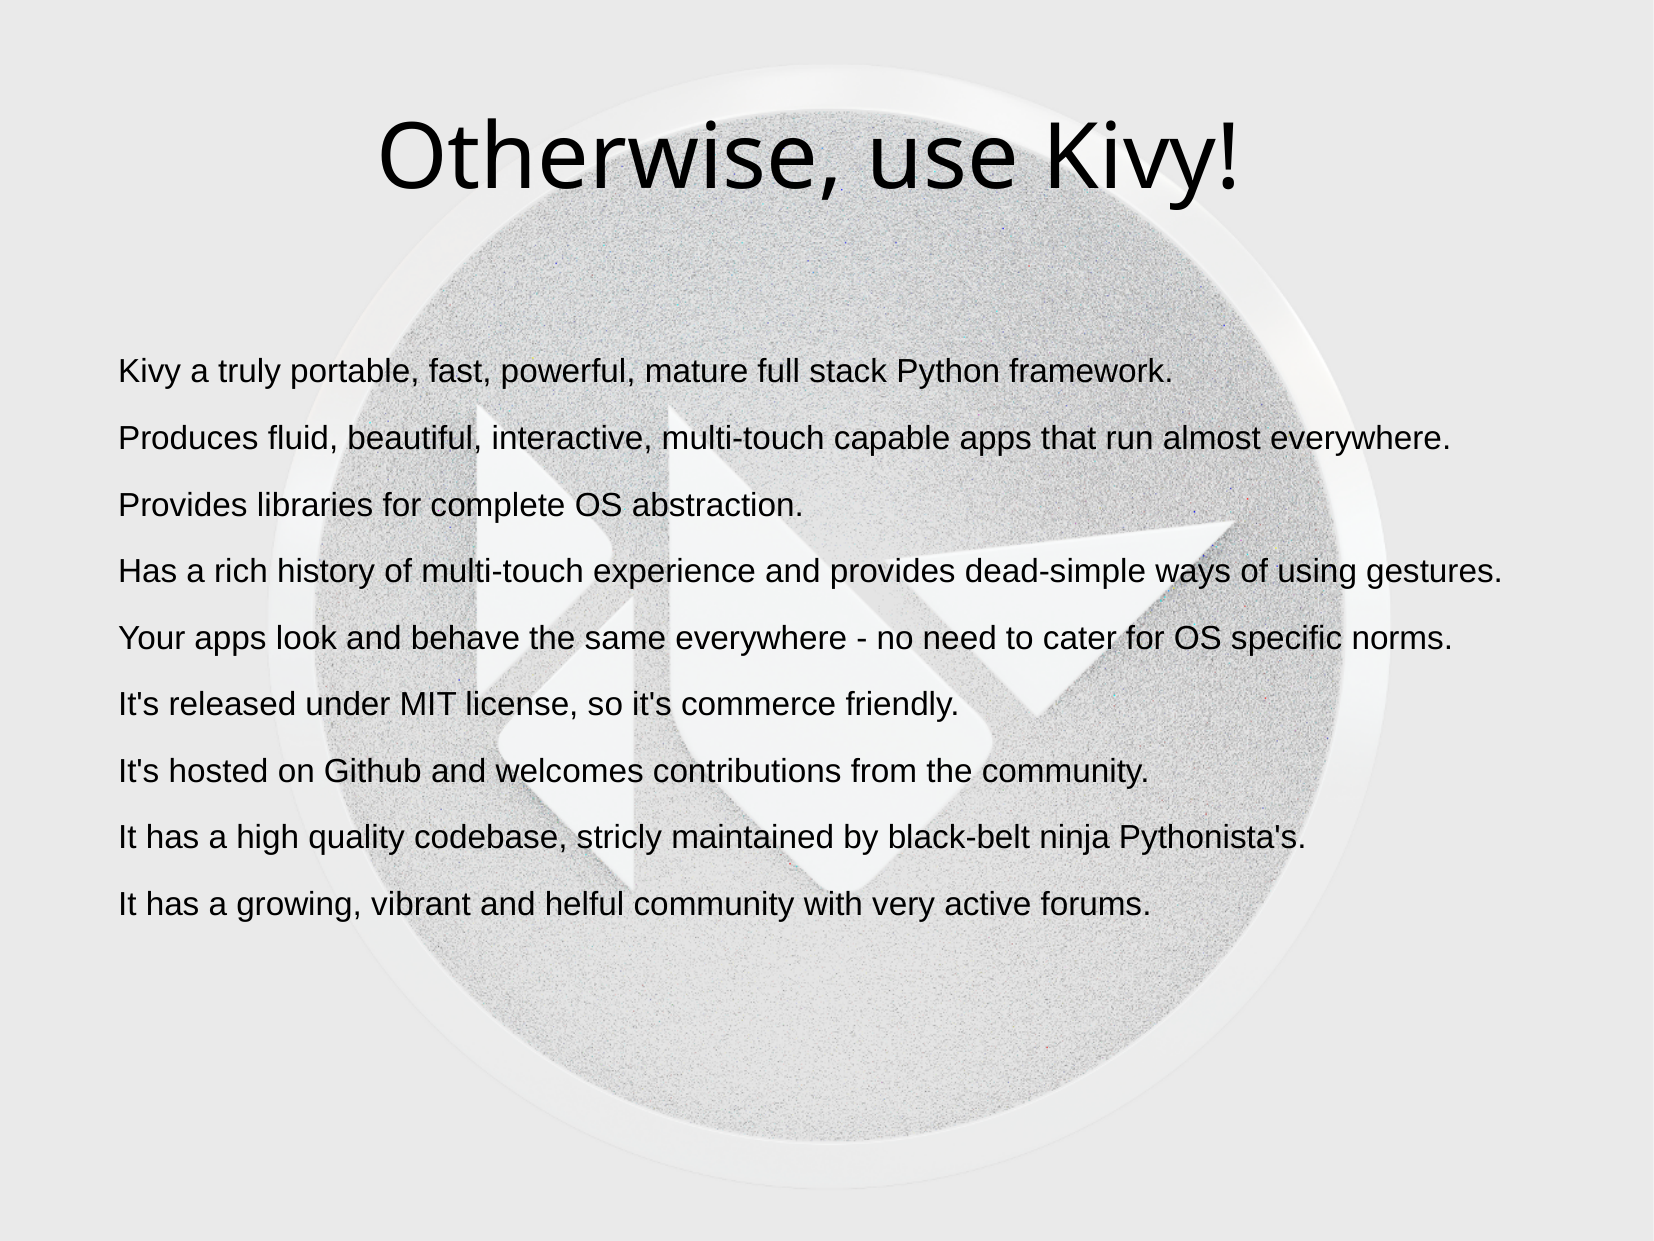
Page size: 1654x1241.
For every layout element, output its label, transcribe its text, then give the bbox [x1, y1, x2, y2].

title Otherwise, use Kivy! [82, 49, 1536, 257]
picture [0, 0, 1654, 1241]
list Kivy a truly portable, fast, powerful, mature full stack Python framework. Produces fluid, beautiful, interactive, multi-touch capable apps that run almost everywhere. Provides libraries for complete OS abstraction. Has a rich history of multi-touch experience and provides dead-simple ways of using gestures. Your apps look and behave the same everywhere - no need to cater for OS specific norms. It's released under MIT license, so it's commerce friendly. It's hosted on Github and welcomes contributions from the community. It has a high quality codebase, stricly maintained by black-belt ninja Pythonista's. It has a growing, vibrant and helful community with very active forums. [118, 352, 1536, 1059]
